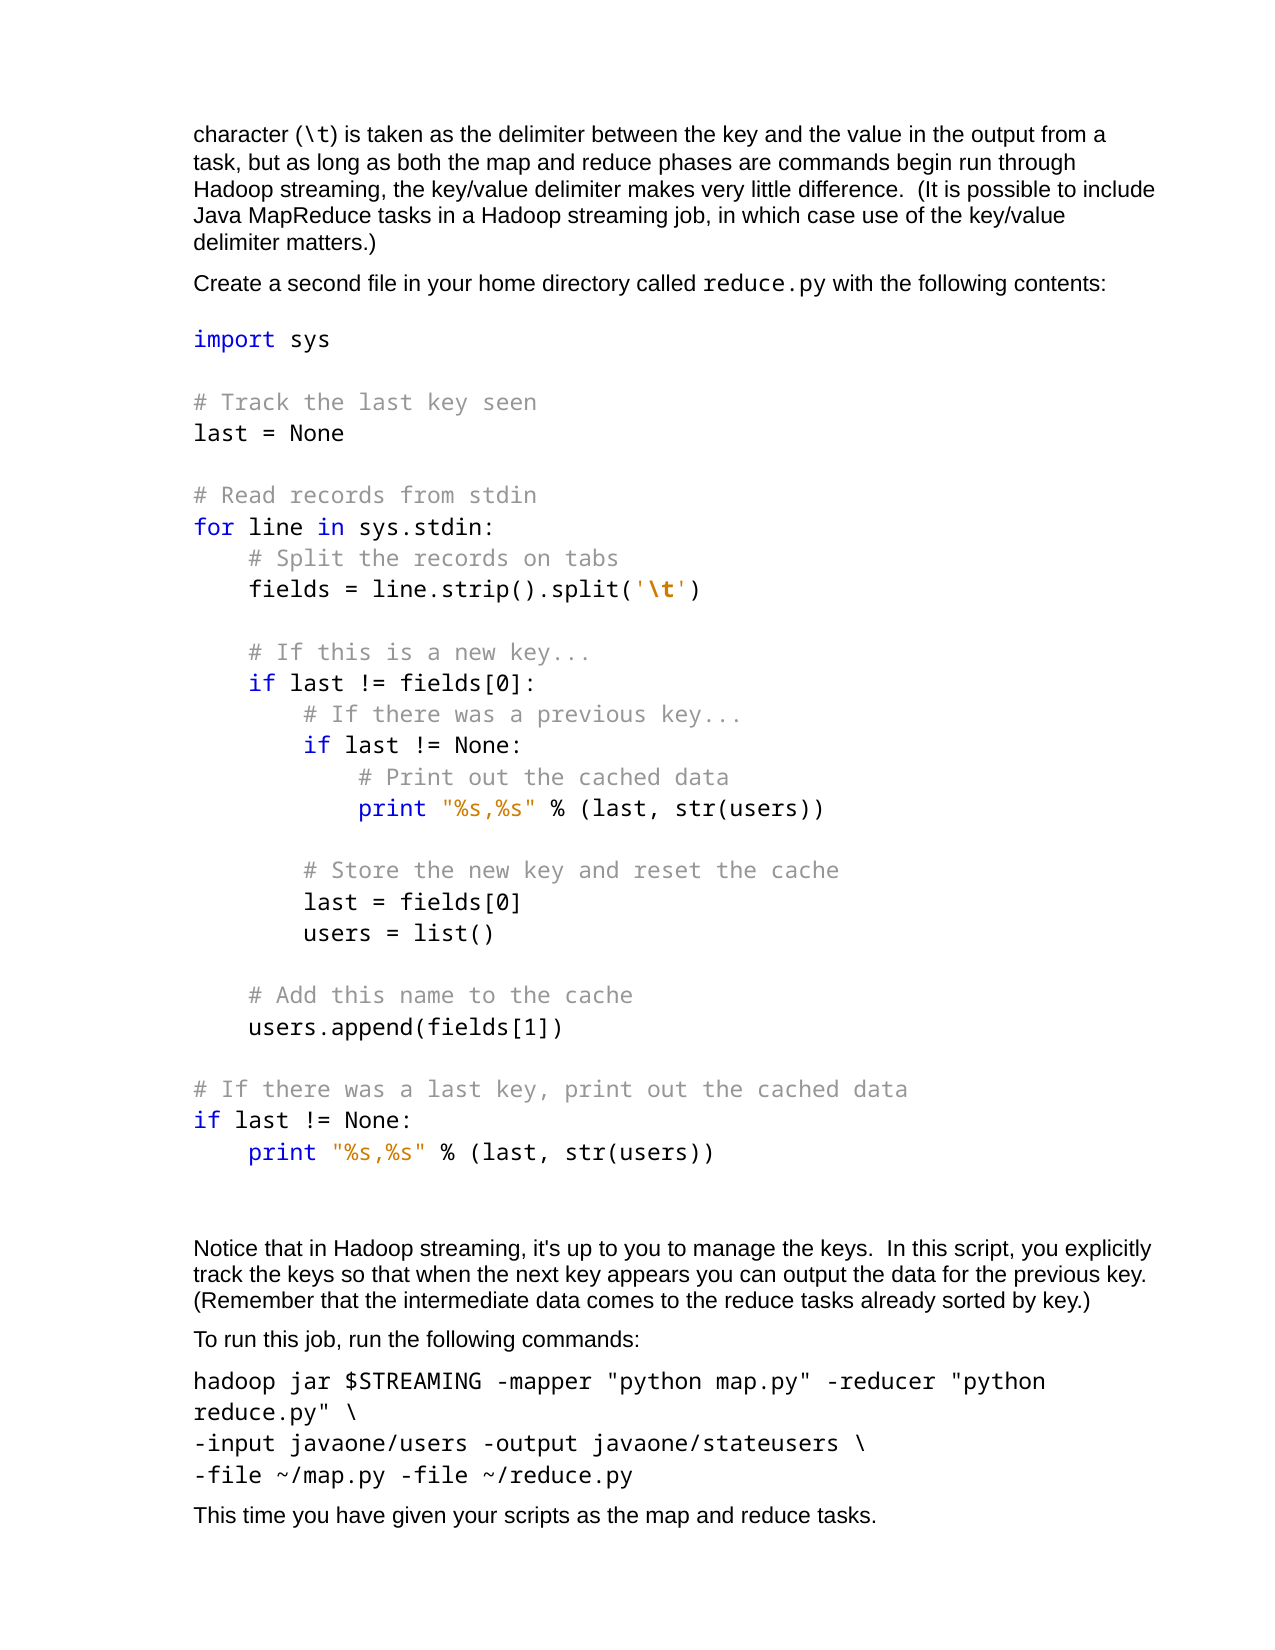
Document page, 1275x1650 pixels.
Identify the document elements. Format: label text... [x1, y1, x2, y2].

list To run this job, run the following commands: [156, 1326, 1157, 1352]
list character (\t) is taken as the delimiter between the key and the value in the output from a task, but as long as both the map and reduce phases are commands begin run through Hadoop streaming, the key/value delimiter makes very little difference. (It is possible to include Java MapReduce tasks in a Hadoop streaming job, in which case use of the key/value delimiter matters.) [156, 118, 1157, 255]
list This time you have given your scripts as the map and reduce tasks. [156, 1502, 1157, 1529]
list import sys # Track the last key seen last = None # Read records from stdin for line in sys.stdin: # Split the records on tabs fields = line.strip().split('\t') # If this is a new key... if last != fields[0]: # If there was a previous key... if last != None: # Print out the cached data print "%s,%s" % (last, str(users)) # Store the new key and reset the cache last = fields[0] users = list() # Add this name to the cache users.append(fields[1]) # If there was a last key, print out the cached data if last != None: print "%s,%s" % (last, str(users)) [156, 323, 1157, 1167]
list Notice that in Hadoop streaming, it's up to you to manage the keys. In this script, you explicitly track the keys so that when the next key appears you can output the data for the previous key. (Remember that the intermediate data comes to the reduce tasks already sorted by key.) [156, 1234, 1157, 1313]
list Create a second file in your home directory called reduce.py with the following contents: [156, 267, 1157, 298]
list hadoop jar $STREAMING -mapper "python map.py" -reducer "python reduce.py" \ -input javaone/users -output javaone/stateusers \ -file ~/map.py -file ~/reduce.py [156, 1365, 1157, 1490]
